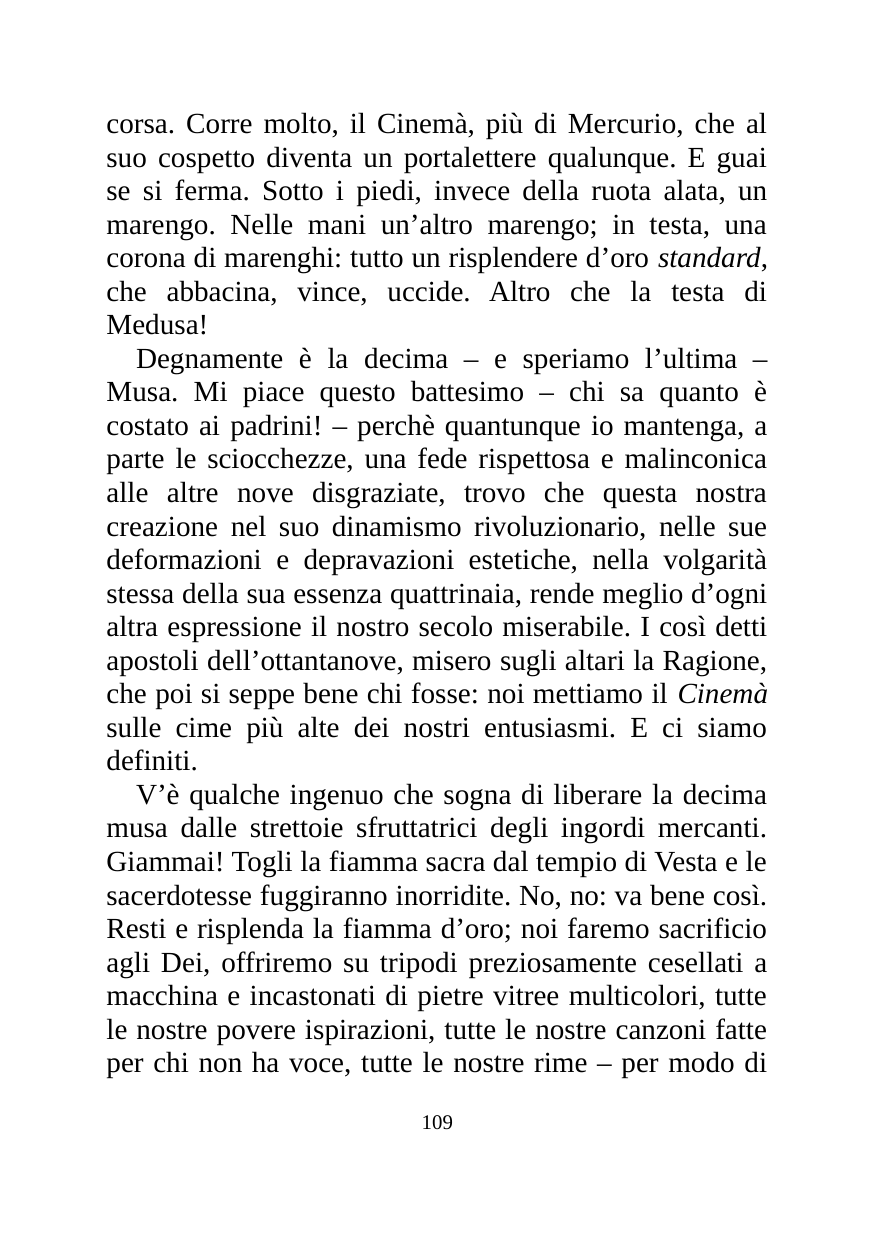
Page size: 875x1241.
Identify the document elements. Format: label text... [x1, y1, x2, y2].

text V’è qualche ingenuo che sogna di liberare la decima musa dalle strettoie sfruttatrici degli ingordi mercanti. Giammai! Togli la fiamma sacra dal tempio di Vesta e le sacerdotesse fuggiranno inorridite. No, no: va bene così. Resti e risplenda la fiamma d’oro; noi faremo sacrificio agli Dei, offriremo su tripodi preziosamente cesellati a macchina e incastonati di pietre vitree multicolori, tutte le nostre povere ispirazioni, tutte le nostre canzoni fatte per chi non ha voce, tutte le nostre rime – per modo di [106, 777, 768, 1079]
text corsa. Corre molto, il Cinemà, più di Mercurio, che al suo cospetto diventa un portalettere qualunque. E guai se si ferma. Sotto i piedi, invece della ruota alata, un marengo. Nelle mani un’altro marengo; in testa, una corona di marenghi: tutto un risplendere d’oro standard, che abbacina, vince, uccide. Altro che la testa di Medusa! [106, 106, 768, 341]
text Degnamente è la decima – e speriamo l’ultima – Musa. Mi piace questo battesimo – chi sa quanto è costato ai padrini! – perchè quantunque io mantenga, a parte le sciocchezze, una fede rispettosa e malinconica alle altre nove disgraziate, trovo che questa nostra creazione nel suo dinamismo rivoluzionario, nelle sue deformazioni e depravazioni estetiche, nella volgarità stessa della sua essenza quattrinaia, rende meglio d’ogni altra espressione il nostro secolo miserabile. I così detti apostoli dell’ottantanove, misero sugli altari la Ragione, che poi si seppe bene chi fosse: noi mettiamo il Cinemà sulle cime più alte dei nostri entusiasmi. E ci siamo definiti. [106, 341, 768, 777]
